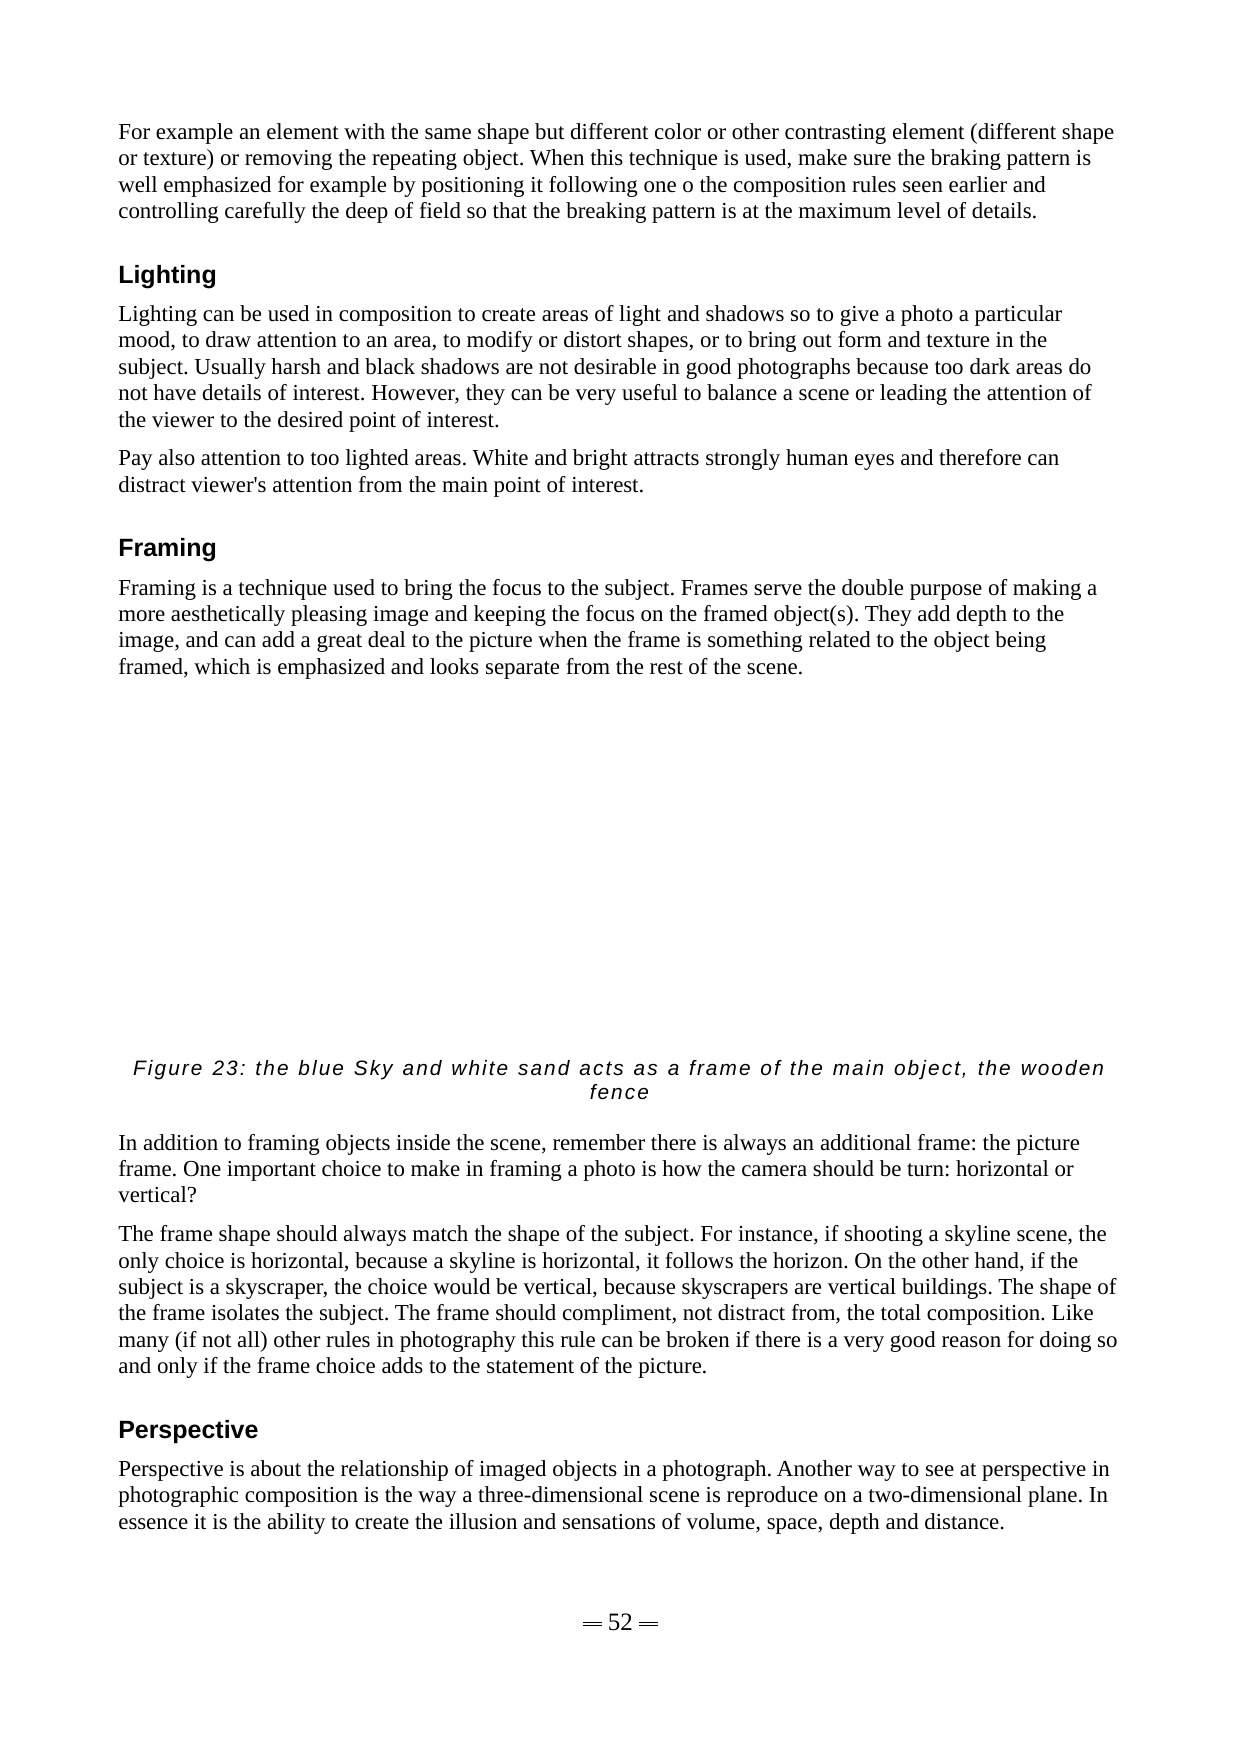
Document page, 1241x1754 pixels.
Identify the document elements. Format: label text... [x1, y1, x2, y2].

subtitle Lighting [118, 260, 1122, 288]
subtitle Framing [118, 533, 1122, 562]
text Perspective is about the relationship of imaged objects in a photograph. Another way to see at perspective in photographic composition is the way a three-dimensional scene is reproduce on a two-dimensional plane. In essence it is the ability to create the illusion and sensations of volume, space, depth and distance. [118, 1455, 1122, 1534]
text The frame shape should always match the shape of the subject. For instance, if shooting a skyline scene, the only choice is horizontal, because a skyline is horizontal, it follows the horizon. On the other hand, if the subject is a skyscraper, the choice would be vertical, because skyscrapers are vertical buildings. The shape of the frame isolates the subject. The frame should compliment, not distract from, the total composition. Like many (if not all) other rules in photography this rule can be broken if there is a very good reason for doing so and only if the frame choice adds to the statement of the picture. [118, 1220, 1122, 1378]
text Lighting can be used in composition to create areas of light and shadows so to give a photo a particular mood, to draw attention to an area, to modify or distort shapes, or to bring out form and texture in the subject. Usually harsh and black shadows are not desirable in good photographs because too dark areas do not have details of interest. However, they can be very useful to balance a scene or leading the attention of the viewer to the desired point of interest. [118, 300, 1122, 432]
text [118, 692, 1122, 713]
subtitle Perspective [118, 1415, 1122, 1443]
text For example an element with the same shape but different color or other contrasting element (different shape or texture) or removing the repeating object. When this technique is used, make sure the braking pattern is well emphasized for example by positioning it following one o the composition rules seen earlier and controlling carefully the deep of field so that the breaking pattern is at the maximum level of details. [118, 118, 1122, 223]
text In addition to framing objects inside the scene, remember there is always an additional frame: the picture frame. One important choice to make in framing a photo is how the camera should be turn: horizontal or vertical? [118, 1104, 1122, 1208]
text Pay also attention to too lighted areas. White and bright attracts strongly human eyes and therefore can distract viewer's attention from the main point of interest. [118, 444, 1122, 497]
text Figure 23: the blue Sky and white sand acts as a frame of the main object, the wooden fence [118, 713, 1122, 1104]
text Framing is a technique used to bring the focus to the subject. Frames serve the double purpose of making a more aesthetically pleasing image and keeping the focus on the framed object(s). They add depth to the image, and can add a great deal to the picture when the frame is something related to the object being framed, which is emphasized and looks separate from the rest of the scene. [118, 574, 1122, 679]
